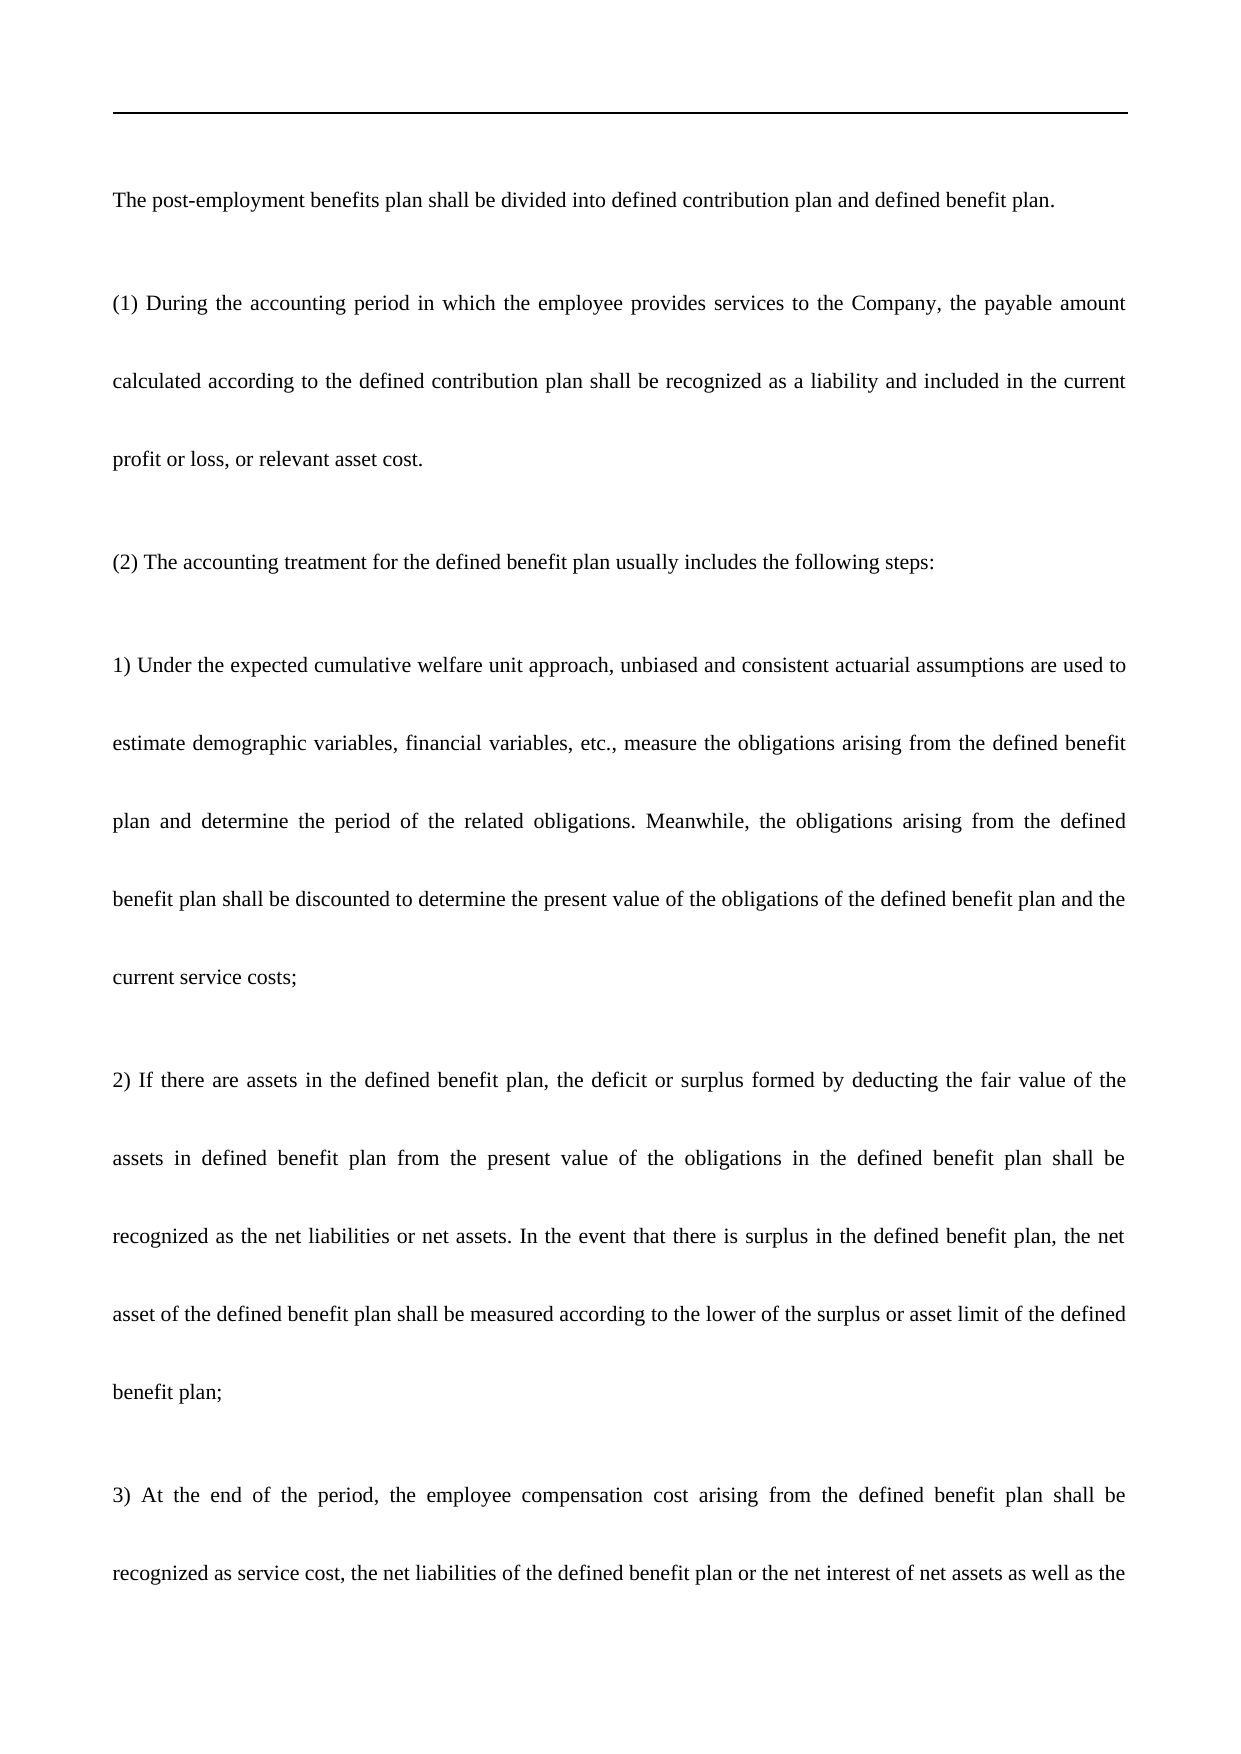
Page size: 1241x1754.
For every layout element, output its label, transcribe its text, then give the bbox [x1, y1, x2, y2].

text (2) The accounting treatment for the defined benefit plan usually includes the following steps: [112, 520, 1128, 582]
text (1) During the accounting period in which the employee provides services to the Company, the payable amount calculated according to the defined contribution plan shall be recognized as a liability and included in the current profit or loss, or relevant asset cost. [112, 261, 1128, 480]
text The post-employment benefits plan shall be divided into defined contribution plan and defined benefit plan. [112, 158, 1128, 221]
text 2) If there are assets in the defined benefit plan, the deficit or surplus formed by deducting the fair value of the assets in defined benefit plan from the present value of the obligations in the defined benefit plan shall be recognized as the net liabilities or net assets. In the event that there is surplus in the defined benefit plan, the net asset of the defined benefit plan shall be measured according to the lower of the surplus or asset limit of the defined benefit plan; [112, 1038, 1128, 1413]
text 3) At the end of the period, the employee compensation cost arising from the defined benefit plan shall be recognized as service cost, the net liabilities of the defined benefit plan or the net interest of net assets as well as the [112, 1453, 1128, 1594]
text 1) Under the expected cumulative welfare unit approach, unbiased and consistent actuarial assumptions are used to estimate demographic variables, financial variables, etc., measure the obligations arising from the defined benefit plan and determine the period of the related obligations. Meanwhile, the obligations arising from the defined benefit plan shall be discounted to determine the present value of the obligations of the defined benefit plan and the current service costs; [112, 623, 1128, 998]
